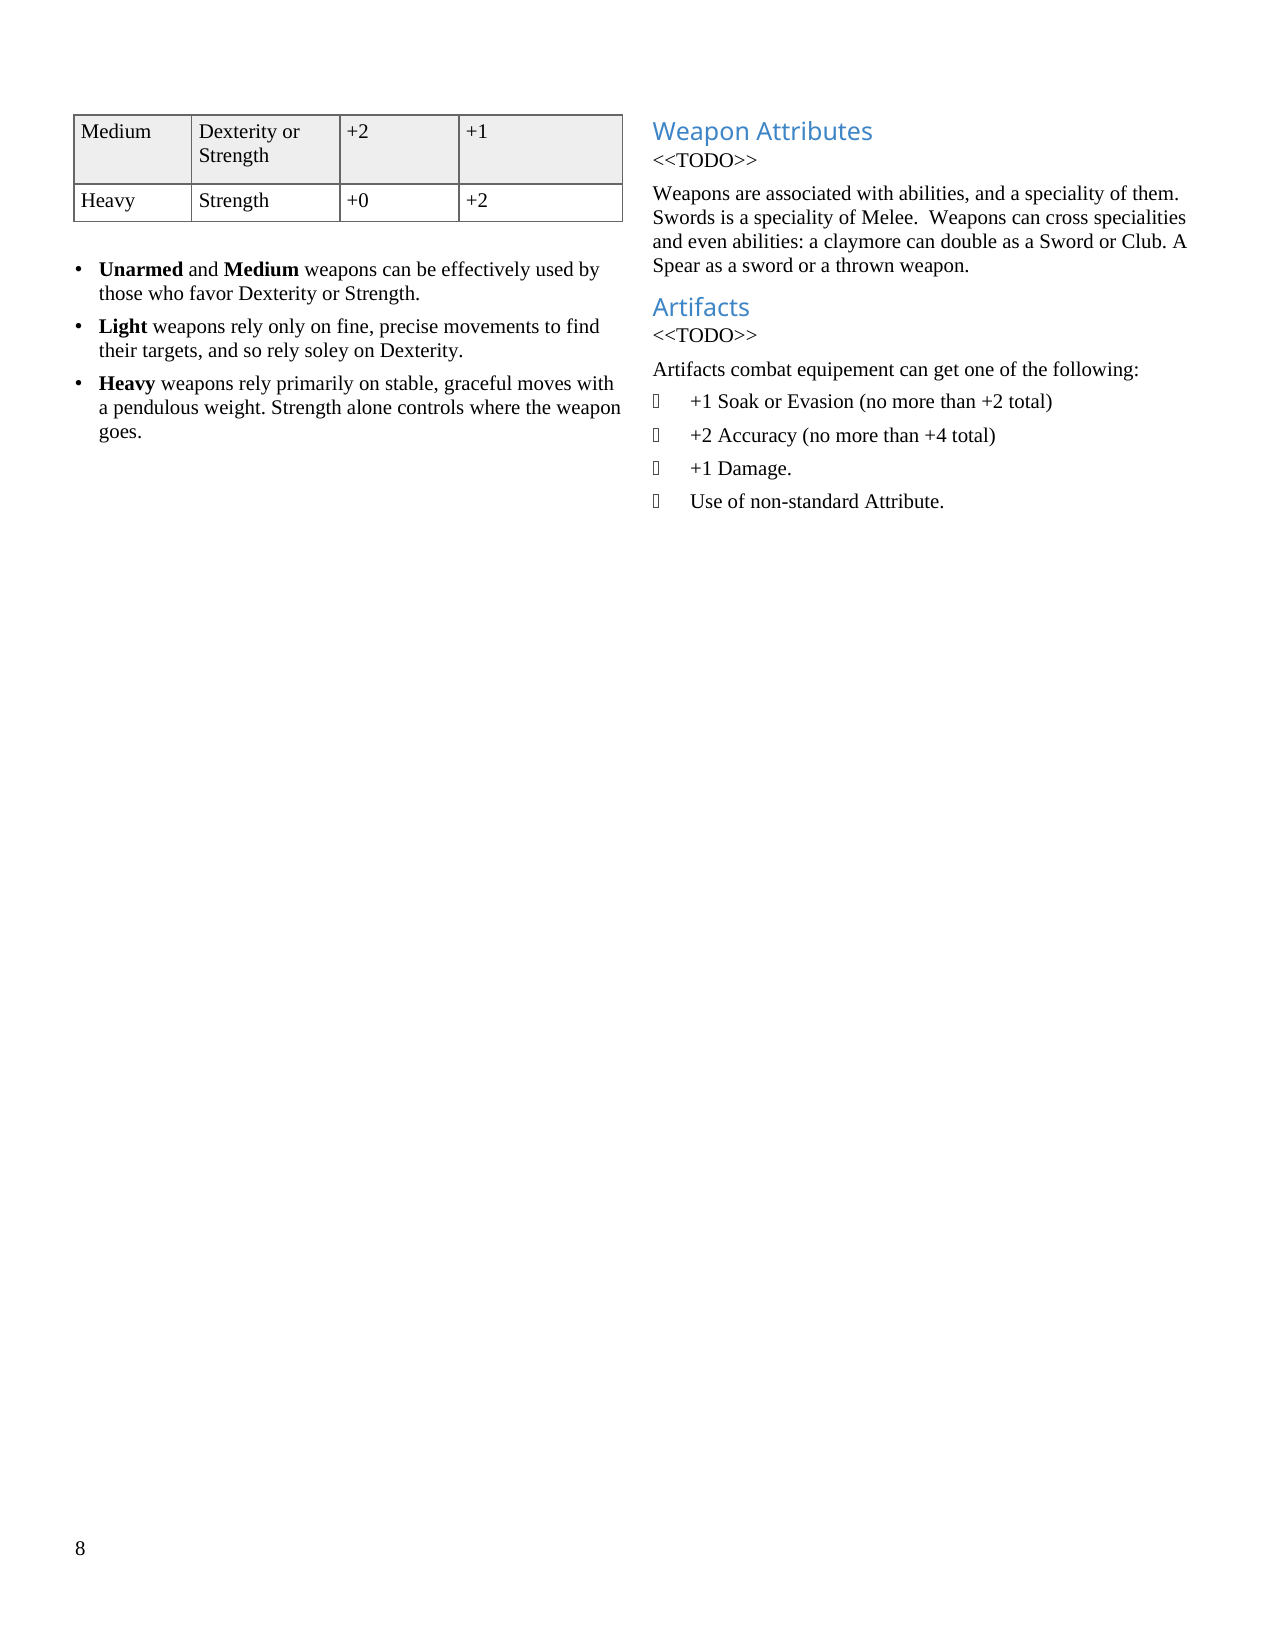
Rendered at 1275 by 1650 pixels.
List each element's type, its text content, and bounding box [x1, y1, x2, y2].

list +1 Soak or Evasion (no more than +2 total) [652, 389, 1200, 413]
table_cell Dexterity or Strength [192, 116, 339, 183]
text <<TODO>> [652, 148, 1200, 172]
table_cell +1 [460, 116, 622, 183]
list +1 Damage. [652, 456, 1200, 479]
text Artifacts combat equipement can get one of the following: [652, 356, 1200, 381]
table_cell +2 [460, 185, 622, 221]
table_cell +2 [341, 116, 458, 183]
list Heavy weapons rely primarily on stable, graceful moves with a pendulous weight. Strength alone controls where the weapon goes. [75, 371, 622, 443]
list Light weapons rely only on fine, precise movements to find their targets, and so rely soley on Dexterity. [75, 314, 622, 362]
list Unarmed and Medium weapons can be effectively used by those who favor Dexterity or Strength. [75, 257, 622, 305]
table_cell +0 [341, 185, 458, 221]
subtitle Weapon Attributes [652, 114, 1200, 148]
table_cell Medium [75, 116, 191, 183]
table_cell Heavy [75, 185, 191, 221]
subtitle Artifacts [652, 289, 1200, 323]
list Use of non-standard Attribute. [652, 488, 1200, 513]
text Weapons are associated with abilities, and a speciality of them. Swords is a speciality of Melee. Weapons can cross specialities and even abilities: a claymore can double as a Sword or Club. A Spear as a sword or a thrown weapon. [652, 181, 1200, 277]
table_cell Strength [192, 185, 339, 221]
text <<TODO>> [652, 323, 1200, 347]
list +2 Accuracy (no more than +4 total) [652, 422, 1200, 447]
